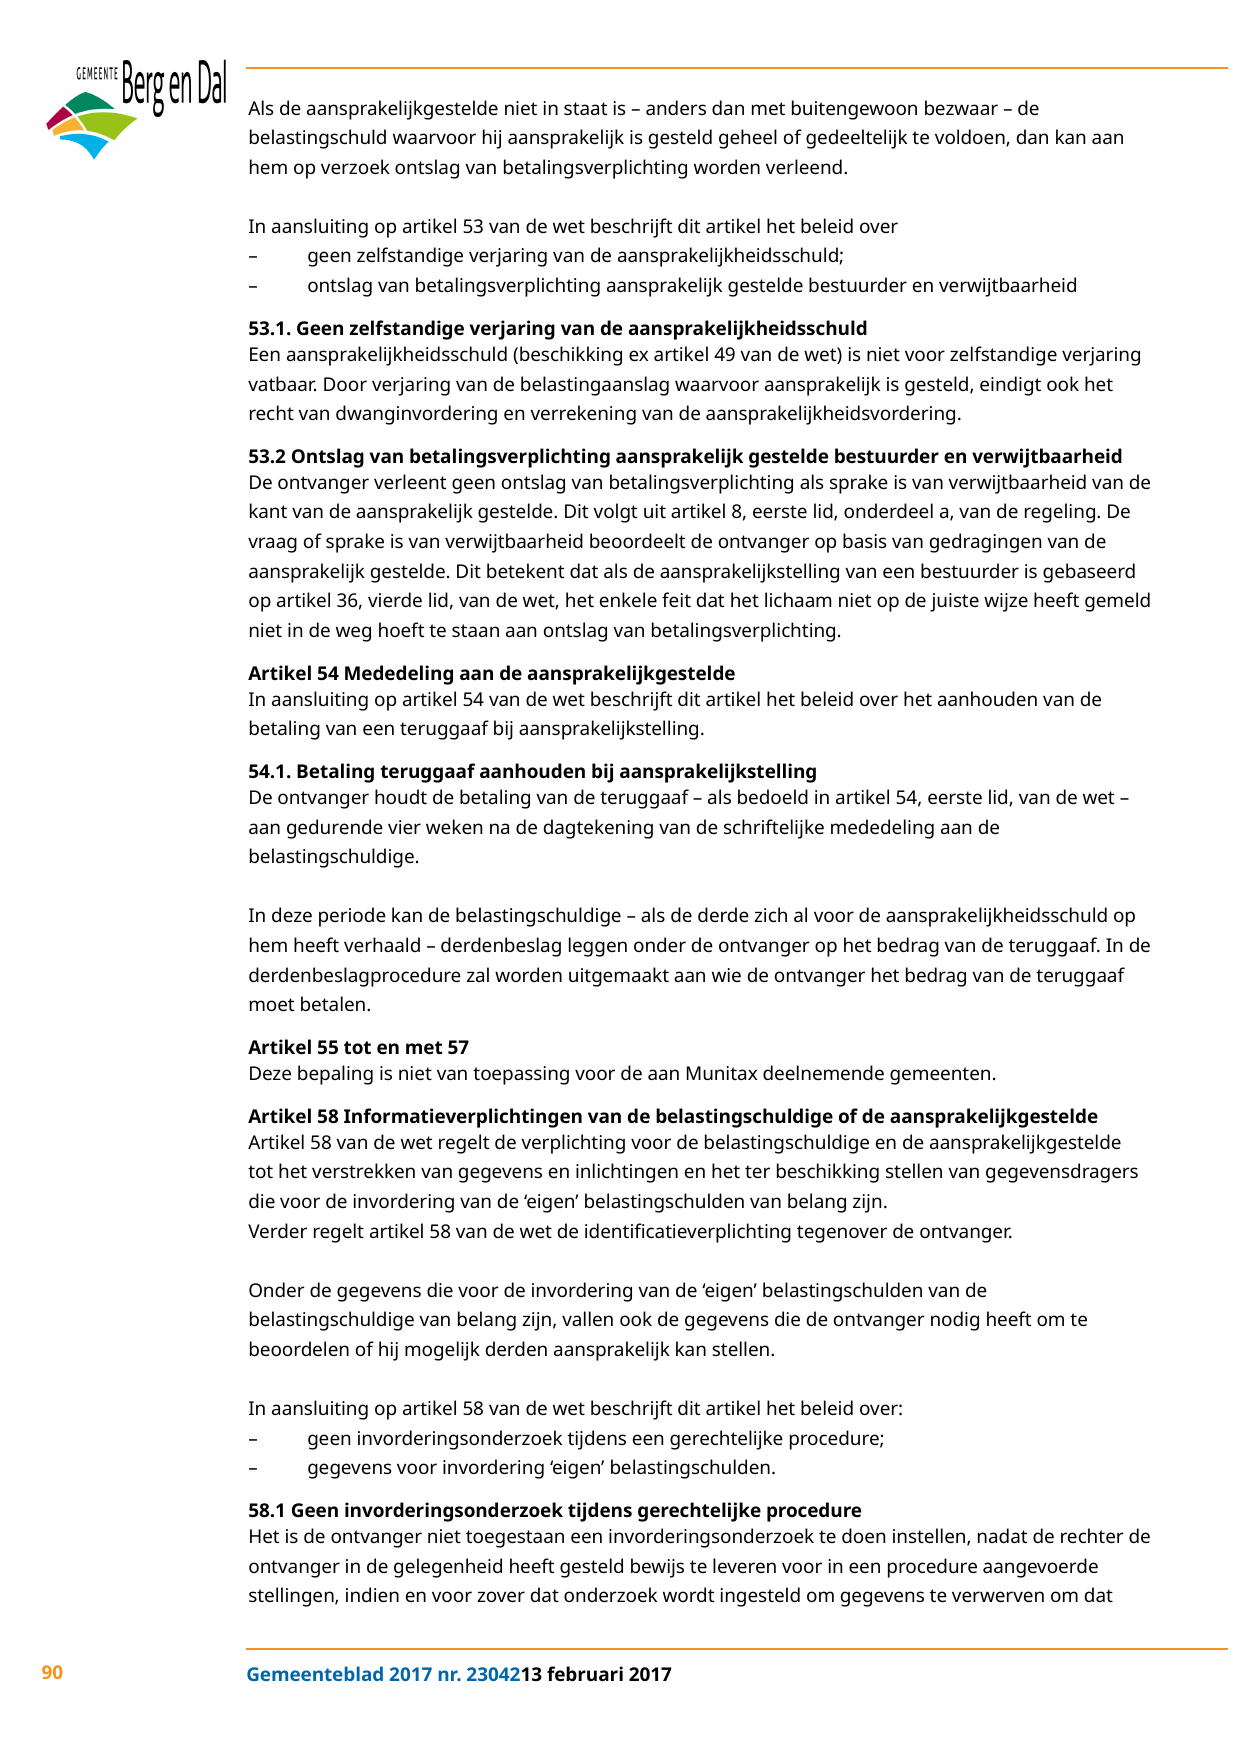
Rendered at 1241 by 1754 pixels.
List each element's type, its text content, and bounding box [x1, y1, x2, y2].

text 53.1. Geen zelfstandige verjaring van de aansprakelijkheidsschuld [248, 315, 1152, 341]
text Een aansprakelijkheidsschuld (beschikking ex artikel 49 van de wet) is niet voor zelfstandige verjaring vatbaar. Door verjaring van de belastingaanslag waarvoor aansprakelijk is gesteld, eindigt ook het recht van dwanginvordering en verrekening van de aansprakelijkheidsvordering. [248, 341, 1152, 426]
text In deze periode kan de belastingschuldige – als de derde zich al voor de aansprakelijkheidsschuld op hem heeft verhaald – derdenbeslag leggen onder de ontvanger op het bedrag van de teruggaaf. In de derdenbeslagprocedure zal worden uitgemaakt aan wie de ontvanger het bedrag van de teruggaaf moet betalen. [248, 903, 1152, 1017]
list gegevens voor invordering ‘eigen’ belastingschulden. [248, 1454, 1152, 1480]
text In aansluiting op artikel 53 van de wet beschrijft dit artikel het beleid over [248, 213, 1152, 239]
text Artikel 54 Mededeling aan de aansprakelijkgestelde [248, 660, 1152, 686]
text In aansluiting op artikel 54 van de wet beschrijft dit artikel het beleid over het aanhouden van de betaling van een teruggaaf bij aansprakelijkstelling. [248, 686, 1152, 741]
text Het is de ontvanger niet toegestaan een invorderingsonderzoek te doen instellen, nadat de rechter de ontvanger in de gelegenheid heeft gesteld bewijs te leveren voor in een procedure aangevoerde stellingen, indien en voor zover dat onderzoek wordt ingesteld om gegevens te verwerven om dat [248, 1523, 1152, 1608]
text Verder regelt artikel 58 van de wet de identificatieverplichting tegenover de ontvanger. [248, 1218, 1152, 1244]
text 58.1 Geen invorderingsonderzoek tijdens gerechtelijke procedure [248, 1498, 1152, 1523]
list geen invorderingsonderzoek tijdens een gerechtelijke procedure; [248, 1425, 1152, 1451]
text Artikel 58 van de wet regelt de verplichting voor de belastingschuldige en de aansprakelijkgestelde tot het verstrekken van gegevens en inlichtingen en het ter beschikking stellen van gegevensdragers die voor de invordering van de ‘eigen’ belastingschulden van belang zijn. [248, 1129, 1152, 1214]
list geen zelfstandige verjaring van de aansprakelijkheidsschuld; [248, 243, 1152, 268]
text Artikel 55 tot en met 57 [248, 1034, 1152, 1060]
text In aansluiting op artikel 58 van de wet beschrijft dit artikel het beleid over: [248, 1395, 1152, 1421]
text 54.1. Betaling teruggaaf aanhouden bij aansprakelijkstelling [248, 759, 1152, 784]
text De ontvanger houdt de betaling van de teruggaaf – als bedoeld in artikel 54, eerste lid, van de wet – aan gedurende vier weken na de dagtekening van de schriftelijke mededeling aan de belastingschuldige. [248, 784, 1152, 869]
text 53.2 Ontslag van betalingsverplichting aansprakelijk gestelde bestuurder en verwijtbaarheid [248, 443, 1152, 469]
list ontslag van betalingsverplichting aansprakelijk gestelde bestuurder en verwijtbaarheid [248, 272, 1152, 298]
picture [41, 47, 231, 172]
text Als de aansprakelijkgestelde niet in staat is – anders dan met buitengewoon bezwaar – de belastingschuld waarvoor hij aansprakelijk is gesteld geheel of gedeeltelijk te voldoen, dan kan aan hem op verzoek ontslag van betalingsverplichting worden verleend. [248, 95, 1152, 180]
text De ontvanger verleent geen ontslag van betalingsverplichting als sprake is van verwijtbaarheid van de kant van de aansprakelijk gestelde. Dit volgt uit artikel 8, eerste lid, onderdeel a, van de regeling. De vraag of sprake is van verwijtbaarheid beoordeelt de ontvanger op basis van gedragingen van de aansprakelijk gestelde. Dit betekent dat als de aansprakelijkstelling van een bestuurder is gebaseerd op artikel 36, vierde lid, van de wet, het enkele feit dat het lichaam niet op de juiste wijze heeft gemeld niet in de weg hoeft te staan aan ontslag van betalingsverplichting. [248, 469, 1152, 643]
text Artikel 58 Informatieverplichtingen van de belastingschuldige of de aansprakelijkgestelde [248, 1103, 1152, 1129]
text Onder de gegevens die voor de invordering van de ‘eigen’ belastingschulden van de belastingschuldige van belang zijn, vallen ook de gegevens die de ontvanger nodig heeft om te beoordelen of hij mogelijk derden aansprakelijk kan stellen. [248, 1277, 1152, 1362]
text Deze bepaling is niet van toepassing voor de aan Munitax deelnemende gemeenten. [248, 1060, 1152, 1086]
